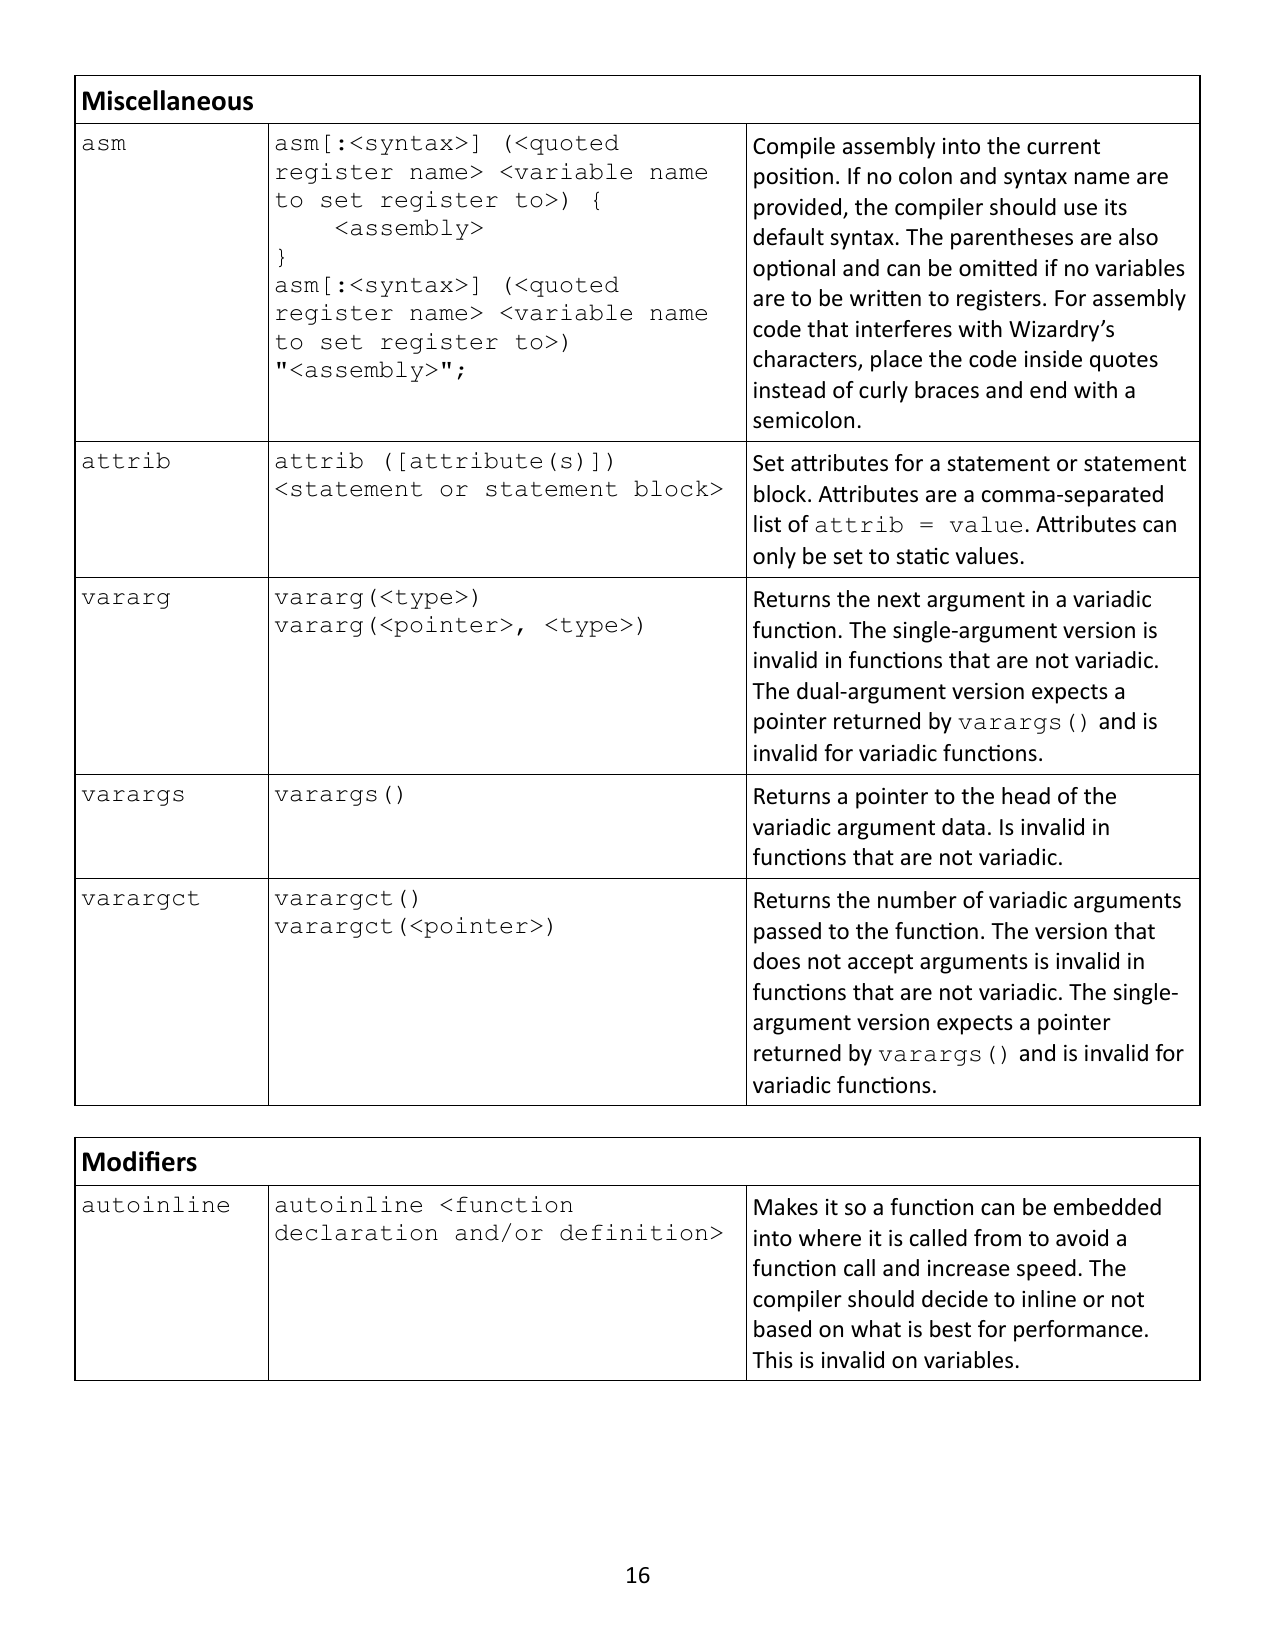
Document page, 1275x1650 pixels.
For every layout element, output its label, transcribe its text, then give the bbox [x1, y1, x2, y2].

table_cell autoinline [76, 1186, 268, 1380]
table_cell vararg [76, 578, 268, 773]
table_cell Returns the number of variadic arguments passed to the function. The version that does not accept arguments is invalid in functions that are not variadic. The single-argument version expects a pointer returned by varargs() and is invalid for variadic functions. [747, 879, 1199, 1105]
table_cell asm[:<syntax>] (<quoted register name> <variable name to set register to>) { <assembly> } asm[:<syntax>] (<quoted register name> <variable name to set register to>) "<assembly>"; [269, 124, 746, 441]
table_header Modifiers [76, 1138, 1199, 1185]
table_cell varargs() [269, 775, 746, 878]
table_cell Returns the next argument in a variadic function. The single-argument version is invalid in functions that are not variadic. The dual-argument version expects a pointer returned by varargs() and is invalid for variadic functions. [747, 578, 1199, 773]
table_cell attrib [76, 442, 268, 577]
table_header Miscellaneous [76, 76, 1199, 123]
table_cell varargct() varargct(<pointer>) [269, 879, 746, 1105]
table_cell Returns a pointer to the head of the variadic argument data. Is invalid in functions that are not variadic. [747, 775, 1199, 878]
table_cell Compile assembly into the current position. If no colon and syntax name are provided, the compiler should use its default syntax. The parentheses are also optional and can be omitted if no variables are to be written to registers. For assembly code that interferes with Wizardry’s characters, place the code inside quotes instead of curly braces and end with a semicolon. [747, 124, 1199, 441]
table_cell Makes it so a function can be embedded into where it is called from to avoid a function call and increase speed. The compiler should decide to inline or not based on what is best for performance. This is invalid on variables. [747, 1186, 1199, 1380]
table_cell Set attributes for a statement or statement block. Attributes are a comma-separated list of attrib = value. Attributes can only be set to static values. [747, 442, 1199, 577]
table_cell asm [76, 124, 268, 441]
table_cell attrib ([attribute(s)]) <statement or statement block> [269, 442, 746, 577]
table_cell varargct [76, 879, 268, 1105]
table_cell autoinline <function declaration and/or definition> [269, 1186, 746, 1380]
table_cell varargs [76, 775, 268, 878]
table_cell vararg(<type>) vararg(<pointer>, <type>) [269, 578, 746, 773]
